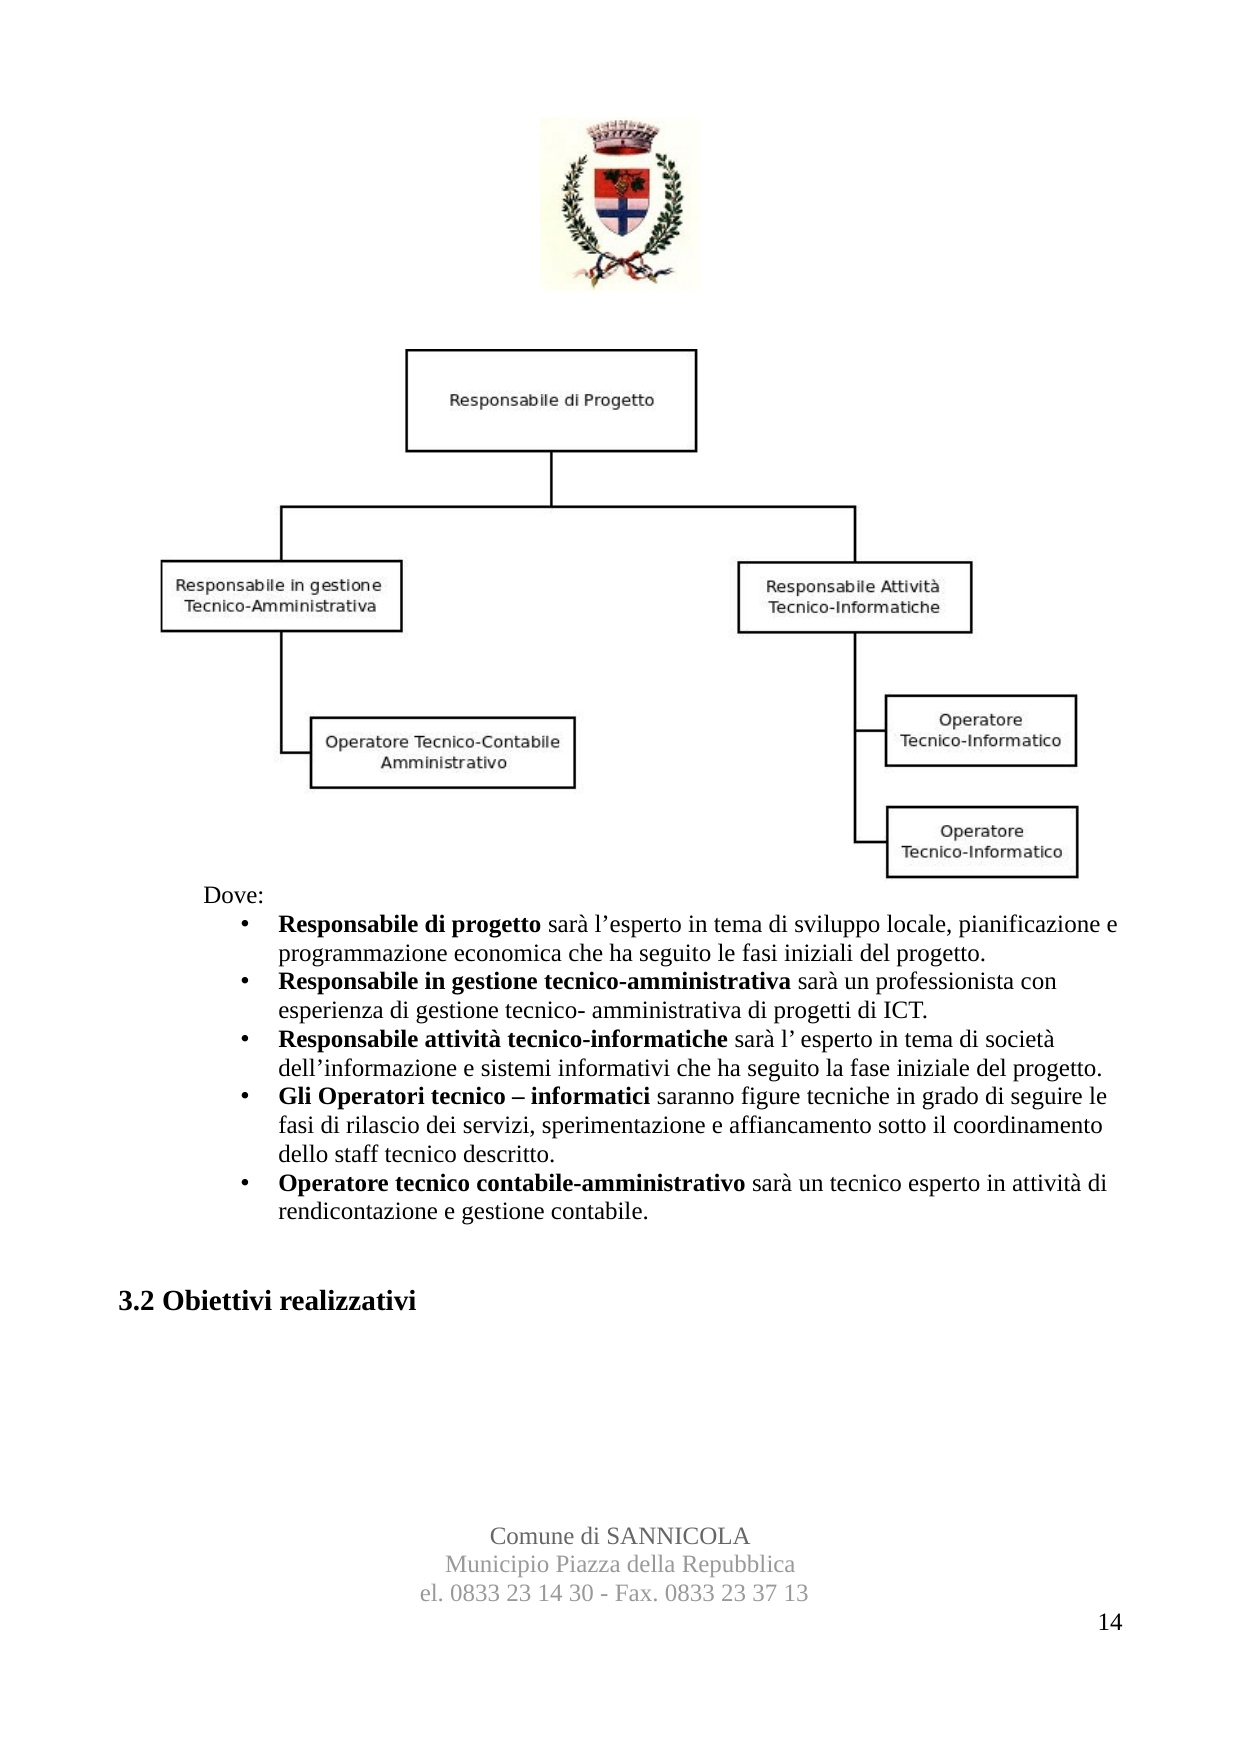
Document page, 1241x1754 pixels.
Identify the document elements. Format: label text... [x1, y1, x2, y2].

picture [540, 117, 700, 291]
picture [160, 349, 1080, 881]
list Gli Operatori tecnico – informatici saranno figure tecniche in grado di seguire le fasi di rilascio dei servizi, sperimentazione e affiancamento sotto il coordinamento dello staff tecnico descritto. [241, 1081, 1122, 1168]
text Dove: [203, 880, 1122, 909]
list Responsabile di progetto sarà l’esperto in tema di sviluppo locale, pianificazione e programmazione economica che ha seguito le fasi iniziali del progetto. [241, 909, 1122, 966]
list Operatore tecnico contabile-amministrativo sarà un tecnico esperto in attività di rendicontazione e gestione contabile. [241, 1168, 1122, 1225]
list Responsabile attività tecnico-informatiche sarà l’ esperto in tema di società dell’informazione e sistemi informativi che ha seguito la fase iniziale del progetto. [241, 1024, 1122, 1081]
text 3.2 Obiettivi realizzativi [118, 1283, 1122, 1316]
list Responsabile in gestione tecnico-amministrativa sarà un professionista con esperienza di gestione tecnico- amministrativa di progetti di ICT. [241, 966, 1122, 1024]
